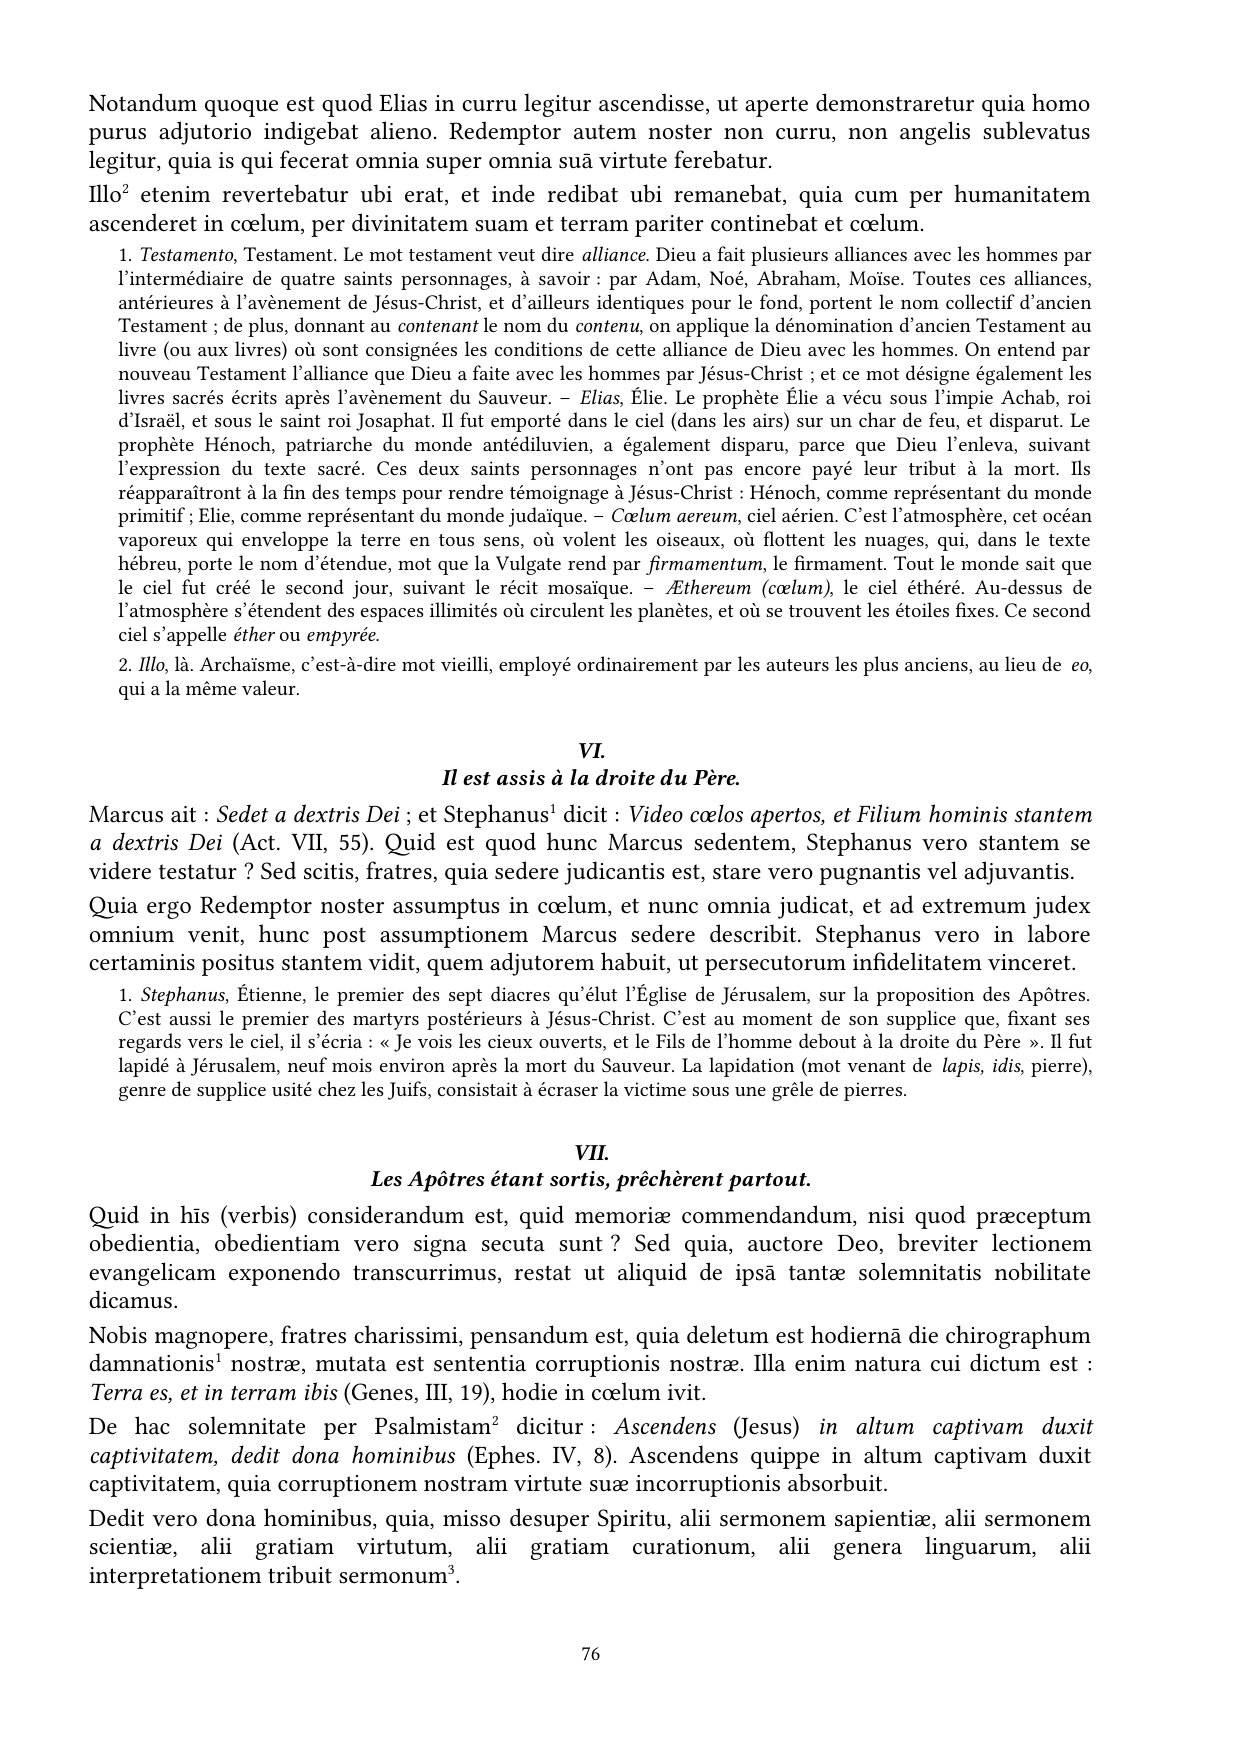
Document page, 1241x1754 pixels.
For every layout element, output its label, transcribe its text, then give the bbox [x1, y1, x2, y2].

text Quid in hīs (verbis) considerandum est, quid memoriæ commendandum, nisi quod præceptum obedientia, obedientiam vero signa secuta sunt ? Sed quia, auctore Deo, breviter lectionem evangelicam exponendo transcurrimus, restat ut aliquid de ipsā tantæ solemnitatis nobilitate dicamus. [88, 1201, 1093, 1315]
text Quia ergo Redemptor noster assumptus in cœlum, et nunc omnia judicat, et ad extremum judex omnium venit, hunc post assumptionem Marcus sedere describit. Stephanus vero in labore certaminis positus stantem vidit, quem adjutorem habuit, ut persecutorum infidelitatem vinceret. [88, 891, 1093, 977]
text VII. Les Apôtres étant sortis, prêchèrent partout. [88, 1140, 1093, 1192]
text Illo2 etenim revertebatur ubi erat, et inde redibat ubi remanebat, quia cum per humanitatem ascenderet in cœlum, per divinitatem suam et terram pariter continebat et cœlum. [88, 180, 1093, 237]
text Marcus ait : Sedet a dextris Dei ; et Stephanus1 dicit : Video cœlos apertos, et Filium hominis stantem a dextris Dei (Act. VII, 55). Quid est quod hunc Marcus sedentem, Stephanus vero stantem se videre testatur ? Sed scitis, fratres, quia sedere judicantis est, stare vero pugnantis vel adjuvantis. [88, 799, 1093, 885]
text 2. Illo, là. Archaïsme, c’est-à-dire mot vieilli, employé ordinairement par les auteurs les plus anciens, au lieu de eo, qui a la même valeur. [118, 652, 1093, 700]
text Dedit vero dona hominibus, quia, misso desuper Spiritu, alii sermonem sapientiæ, alii sermonem scientiæ, alii gratiam virtutum, alii gratiam curationum, alii genera linguarum, alii interpretationem tribuit sermonum3. [88, 1504, 1093, 1589]
text Notandum quoque est quod Elias in curru legitur ascendisse, ut aperte demonstraretur quia homo purus adjutorio indigebat alieno. Redemptor autem noster non curru, non angelis sublevatus legitur, quia is qui fecerat omnia super omnia suā virtute ferebatur. [88, 88, 1093, 174]
text 1. Testamento, Testament. Le mot testament veut dire alliance. Dieu a fait plusieurs alliances avec les hommes par l’intermédiaire de quatre saints personnages, à savoir : par Adam, Noé, Abraham, Moïse. Toutes ces alliances, antérieures à l’avènement de Jésus-Christ, et d’ailleurs identiques pour le fond, portent le nom collectif d’ancien Testament ; de plus, donnant au contenant le nom du contenu, on applique la dénomination d’ancien Testament au livre (ou aux livres) où sont consignées les conditions de cette alliance de Dieu avec les hommes. On entend par nouveau Testament l’alliance que Dieu a faite avec les hommes par Jésus-Christ ; et ce mot désigne également les livres sacrés écrits après l’avènement du Sauveur. – Elias, Élie. Le prophète Élie a vécu sous l’impie Achab, roi d’Israël, et sous le saint roi Josaphat. Il fut emporté dans le ciel (dans les airs) sur un char de feu, et disparut. Le prophète Hénoch, patriarche du monde antédiluvien, a également disparu, parce que Dieu l’enleva, suivant l’expression du texte sacré. Ces deux saints personnages n’ont pas encore payé leur tribut à la mort. Ils réapparaîtront à la fin des temps pour rendre témoignage à Jésus-Christ : Hénoch, comme représentant du monde primitif ; Elie, comme représentant du monde judaïque. – Cœlum aereum, ciel aérien. C’est l’atmosphère, cet océan vaporeux qui enveloppe la terre en tous sens, où volent les oiseaux, où flottent les nuages, qui, dans le texte hébreu, porte le nom d’étendue, mot que la Vulgate rend par firmamentum, le firmament. Tout le monde sait que le ciel fut créé le second jour, suivant le récit mosaïque. – Æthereum (cœlum), le ciel éthéré. Au-dessus de l’atmosphère s’étendent des espaces illimités où circulent les planètes, et où se trouvent les étoiles fixes. Ce second ciel s’appelle éther ou empyrée. [118, 243, 1093, 647]
text VI. Il est assis à la droite du Père. [88, 738, 1093, 791]
text 1. Stephanus, Étienne, le premier des sept diacres qu’élut l’Église de Jérusalem, sur la proposition des Apôtres. C’est aussi le premier des martyrs postérieurs à Jésus-Christ. C’est au moment de son supplice que, fixant ses regards vers le ciel, il s’écria : « Je vois les cieux ouverts, et le Fils de l’homme debout à la droite du Père ». Il fut lapidé à Jérusalem, neuf mois environ après la mort du Sauveur. La lapidation (mot venant de lapis, idis, pierre), genre de supplice usité chez les Juifs, consistait à écraser la victime sous une grêle de pierres. [118, 982, 1093, 1101]
text Nobis magnopere, fratres charissimi, pensandum est, quia deletum est hodiernā die chirographum damnationis1 nostræ, mutata est sententia corruptionis nostræ. Illa enim natura cui dictum est : Terra es, et in terram ibis (Genes, III, 19), hodie in cœlum ivit. [88, 1321, 1093, 1406]
text De hac solemnitate per Psalmistam2 dicitur : Ascendens (Jesus) in altum captivam duxit captivitatem, dedit dona hominibus (Ephes. IV, 8). Ascendens quippe in altum captivam duxit captivitatem, quia corruptionem nostram virtute suæ incorruptionis absorbuit. [88, 1412, 1093, 1498]
